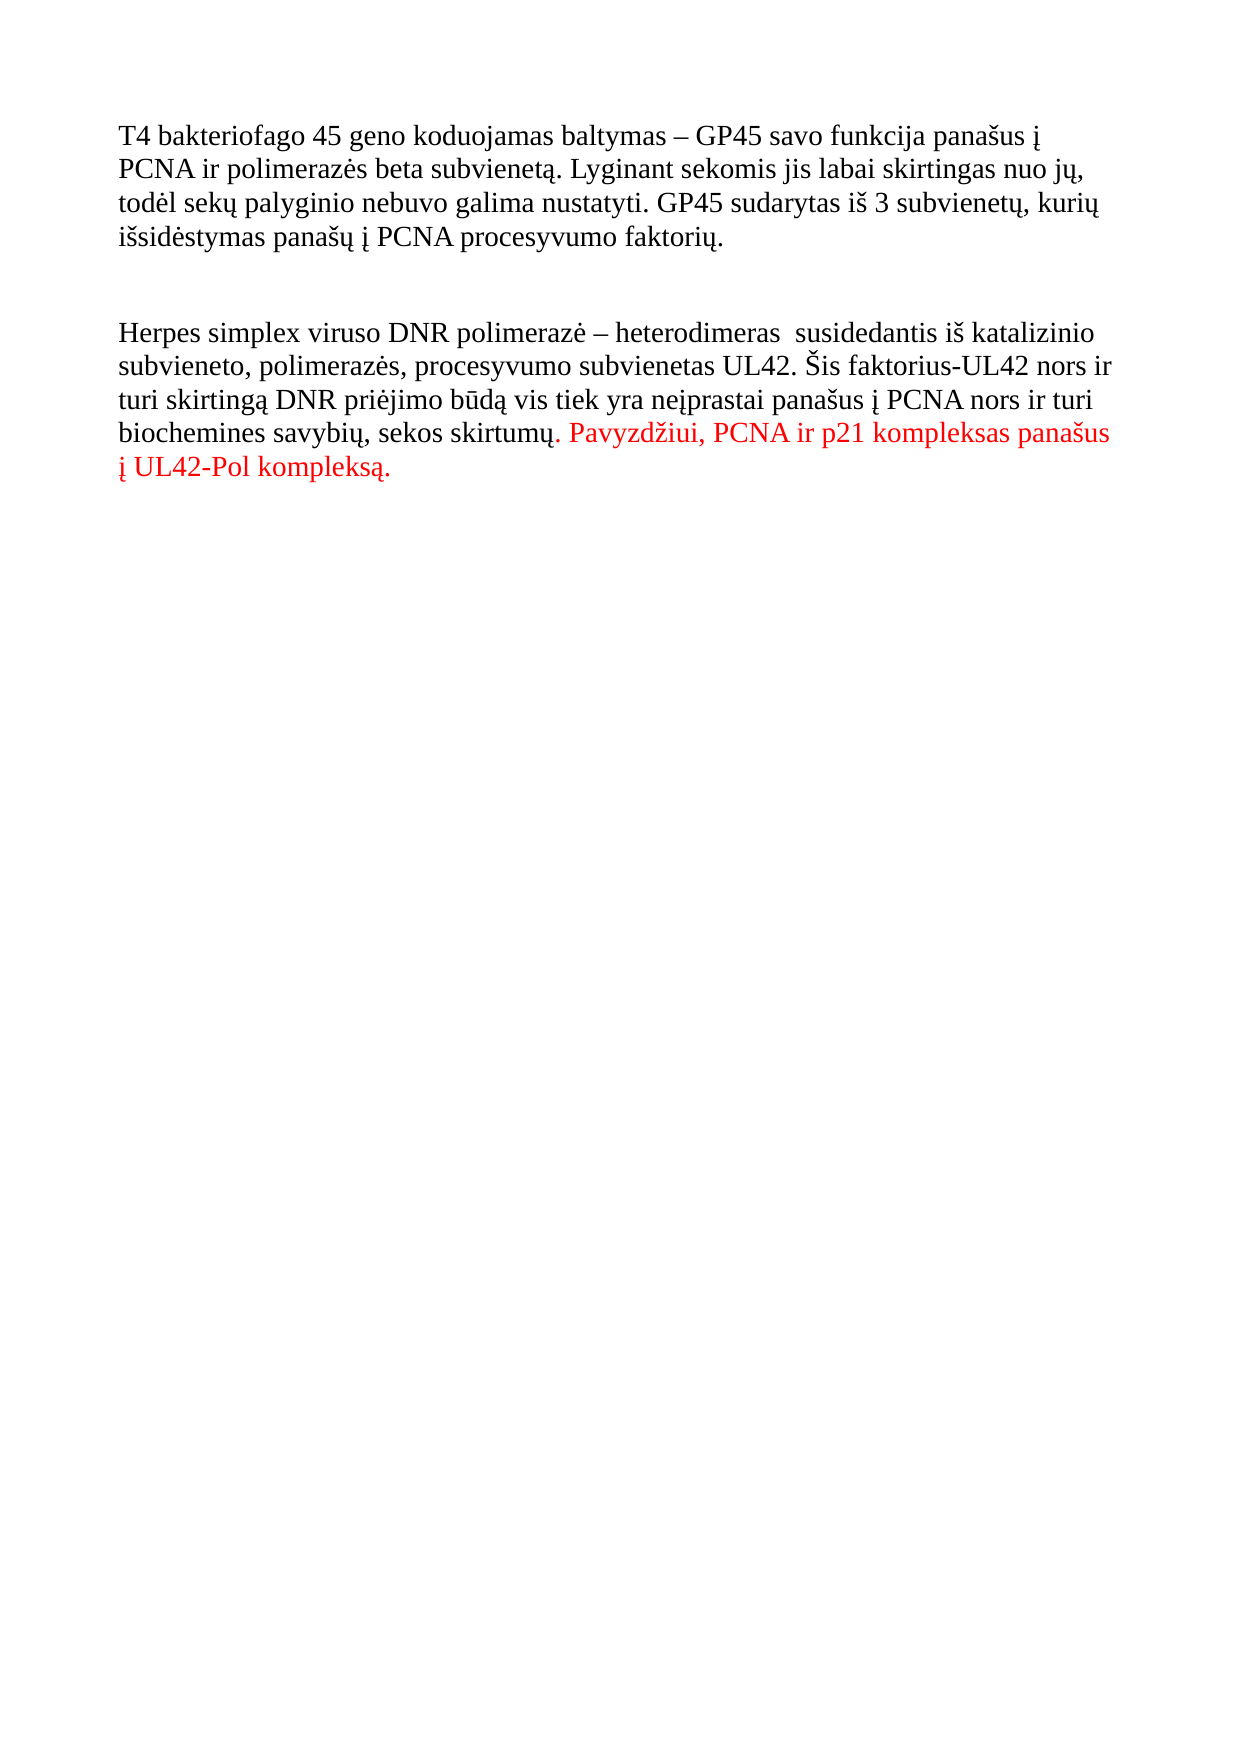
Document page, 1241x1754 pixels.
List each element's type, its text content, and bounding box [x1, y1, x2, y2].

text T4 bakteriofago 45 geno koduojamas baltymas – GP45 savo funkcija panašus į PCNA ir polimerazės beta subvienetą. Lyginant sekomis jis labai skirtingas nuo jų, todėl sekų palyginio nebuvo galima nustatyti. GP45 sudarytas iš 3 subvienetų, kurių išsidėstymas panašų į PCNA procesyvumo faktorių. [118, 118, 1122, 252]
text Herpes simplex viruso DNR polimerazė – heterodimeras susidedantis iš katalizinio subvieneto, polimerazės, procesyvumo subvienetas UL42. Šis faktorius-UL42 nors ir turi skirtingą DNR priėjimo būdą vis tiek yra neįprastai panašus į PCNA nors ir turi biochemines savybių, sekos skirtumų. Pavyzdžiui, PCNA ir p21 kompleksas panašus į UL42-Pol kompleksą. [118, 315, 1122, 483]
